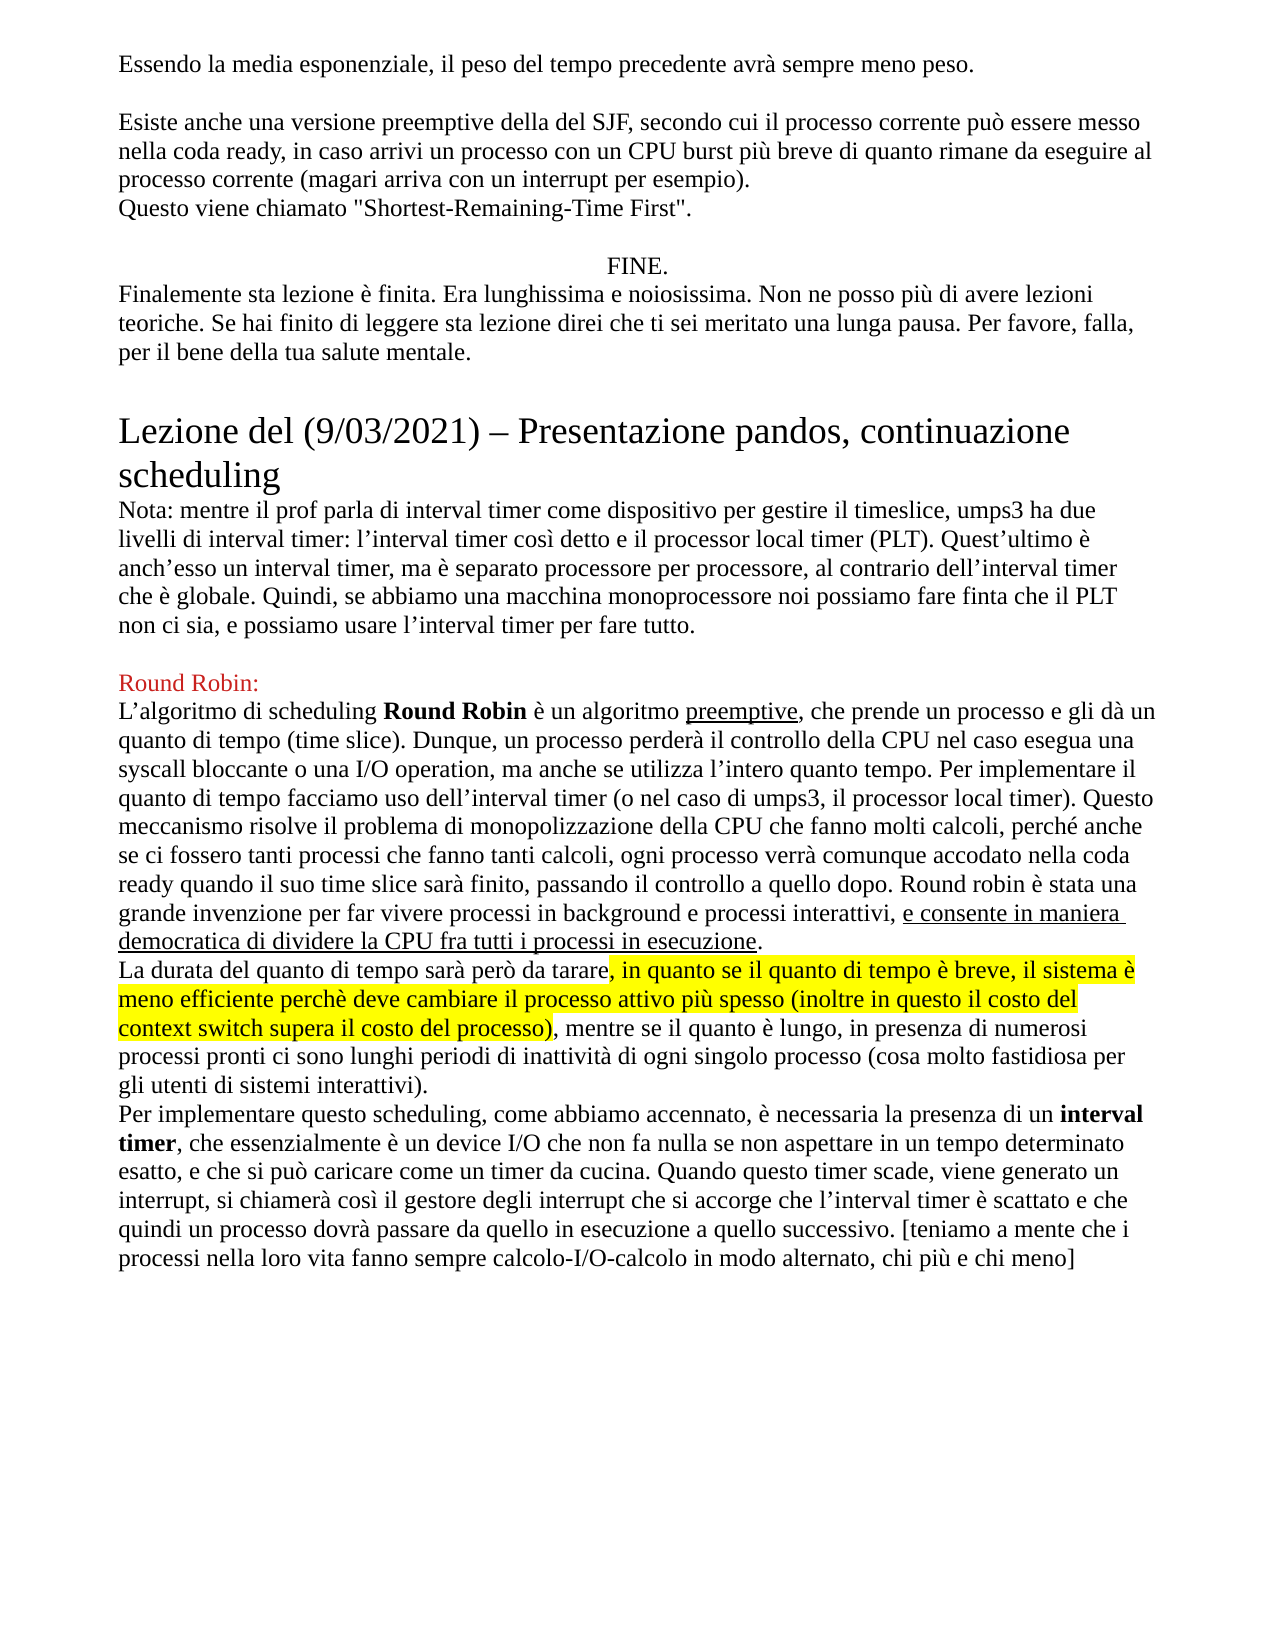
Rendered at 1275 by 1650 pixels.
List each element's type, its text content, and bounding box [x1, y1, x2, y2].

text Lezione del (9/03/2021) – Presentazione pandos, continuazione scheduling [118, 409, 1157, 495]
text L’algoritmo di scheduling Round Robin è un algoritmo preemptive, che prende un processo e gli dà un quanto di tempo (time slice). Dunque, un processo perderà il controllo della CPU nel caso esegua una syscall bloccante o una I/O operation, ma anche se utilizza l’intero quanto tempo. Per implementare il quanto di tempo facciamo uso dell’interval timer (o nel caso di umps3, il processor local timer). Questo meccanismo risolve il problema di monopolizzazione della CPU che fanno molti calcoli, perché anche se ci fossero tanti processi che fanno tanti calcoli, ogni processo verrà comunque accodato nella coda ready quando il suo time slice sarà finito, passando il controllo a quello dopo. Round robin è stata una grande invenzione per far vivere processi in background e processi interattivi, e consente in maniera democratica di dividere la CPU fra tutti i processi in esecuzione. [118, 696, 1157, 955]
text Nota: mentre il prof parla di interval timer come dispositivo per gestire il timeslice, umps3 ha due livelli di interval timer: l’interval timer così detto e il processor local timer (PLT). Quest’ultimo è anch’esso un interval timer, ma è separato processore per processore, al contrario dell’interval timer che è globale. Quindi, se abbiamo una macchina monoprocessore noi possiamo fare finta che il PLT non ci sia, e possiamo usare l’interval timer per fare tutto. [118, 495, 1157, 639]
text Round Robin: [118, 668, 1157, 696]
text FINE. [118, 251, 1157, 279]
text Finalemente sta lezione è finita. Era lunghissima e noiosissima. Non ne posso più di avere lezioni teoriche. Se hai finito di leggere sta lezione direi che ti sei meritato una lunga pausa. Per favore, falla, per il bene della tua salute mentale. [118, 279, 1157, 366]
text La durata del quanto di tempo sarà però da tarare, in quanto se il quanto di tempo è breve, il sistema è meno efficiente perchè deve cambiare il processo attivo più spesso (inoltre in questo il costo del context switch supera il costo del processo), mentre se il quanto è lungo, in presenza di numerosi processi pronti ci sono lunghi periodi di inattività di ogni singolo processo (cosa molto fastidiosa per gli utenti di sistemi interattivi). [118, 955, 1157, 1099]
text Questo viene chiamato "Shortest-Remaining-Time First". [118, 193, 1157, 222]
text Per implementare questo scheduling, come abbiamo accennato, è necessaria la presenza di un interval timer, che essenzialmente è un device I/O che non fa nulla se non aspettare in un tempo determinato esatto, e che si può caricare come un timer da cucina. Quando questo timer scade, viene generato un interrupt, si chiamerà così il gestore degli interrupt che si accorge che l’interval timer è scattato e che quindi un processo dovrà passare da quello in esecuzione a quello successivo. [teniamo a mente che i processi nella loro vita fanno sempre calcolo-I/O-calcolo in modo alternato, chi più e chi meno] [118, 1099, 1157, 1271]
text Essendo la media esponenziale, il peso del tempo precedente avrà sempre meno peso. [118, 49, 1157, 78]
text Esiste anche una versione preemptive della del SJF, secondo cui il processo corrente può essere messo nella coda ready, in caso arrivi un processo con un CPU burst più breve di quanto rimane da eseguire al processo corrente (magari arriva con un interrupt per esempio). [118, 107, 1157, 193]
